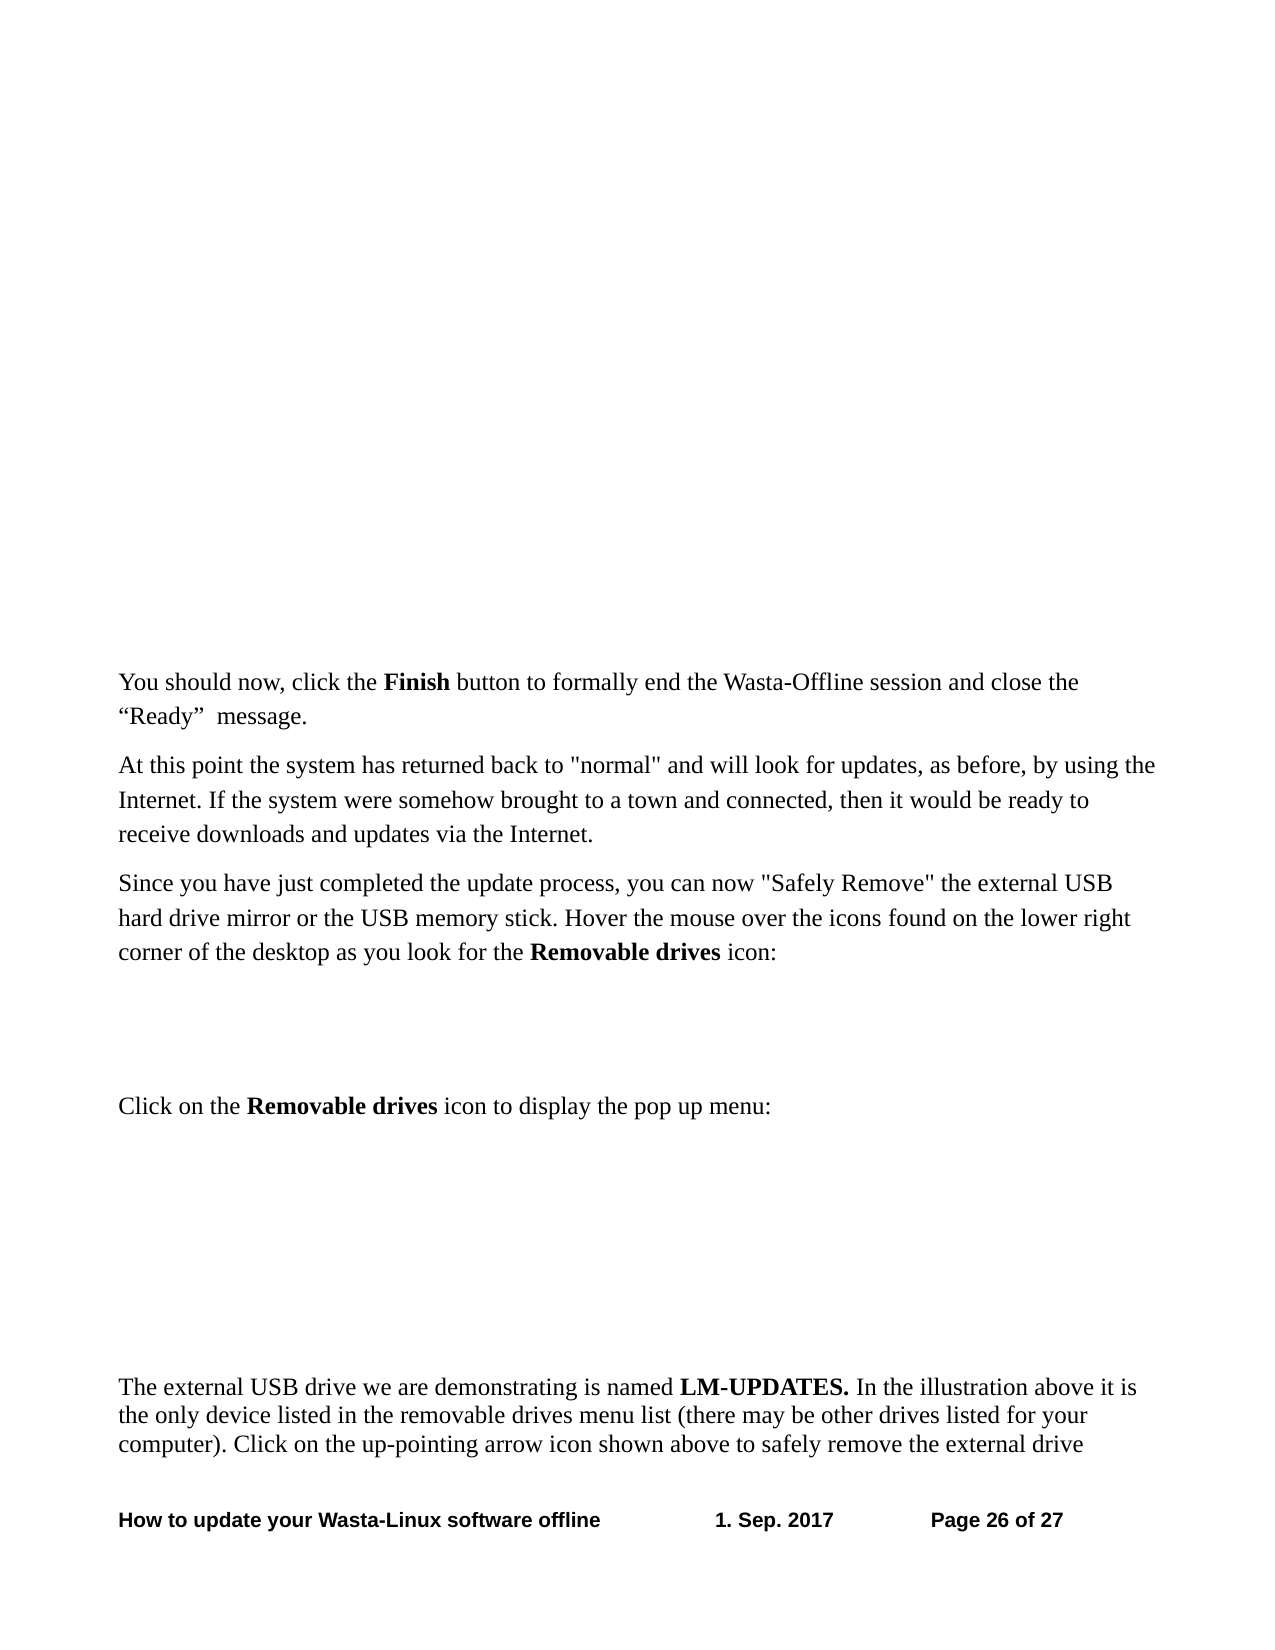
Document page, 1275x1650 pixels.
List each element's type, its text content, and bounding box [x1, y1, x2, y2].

text Click on the Removable drives icon to display the pop up menu: [118, 986, 1157, 1119]
text At this point the system has returned back to "normal" and will look for updates, as before, by using the Internet. If the system were somehow brought to a town and connected, then it would be ready to receive downloads and updates via the Internet. [118, 750, 1157, 848]
text Since you have just completed the update process, you can now "Safely Remove" the external USB hard drive mirror or the USB memory stick. Hover the mouse over the icons found on the lower right corner of the desktop as you look for the Removable drives icon: [118, 868, 1157, 966]
text You should now, click the Finish button to formally end the Wasta-Offline session and close the “Ready” message. [118, 667, 1157, 730]
text The external USB drive we are demonstrating is named LM-UPDATES. In the illustration above it is the only device listed in the removable drives menu list (there may be other drives listed for your computer). Click on the up-pointing arrow icon shown above to safely remove the external drive [118, 1372, 1157, 1458]
